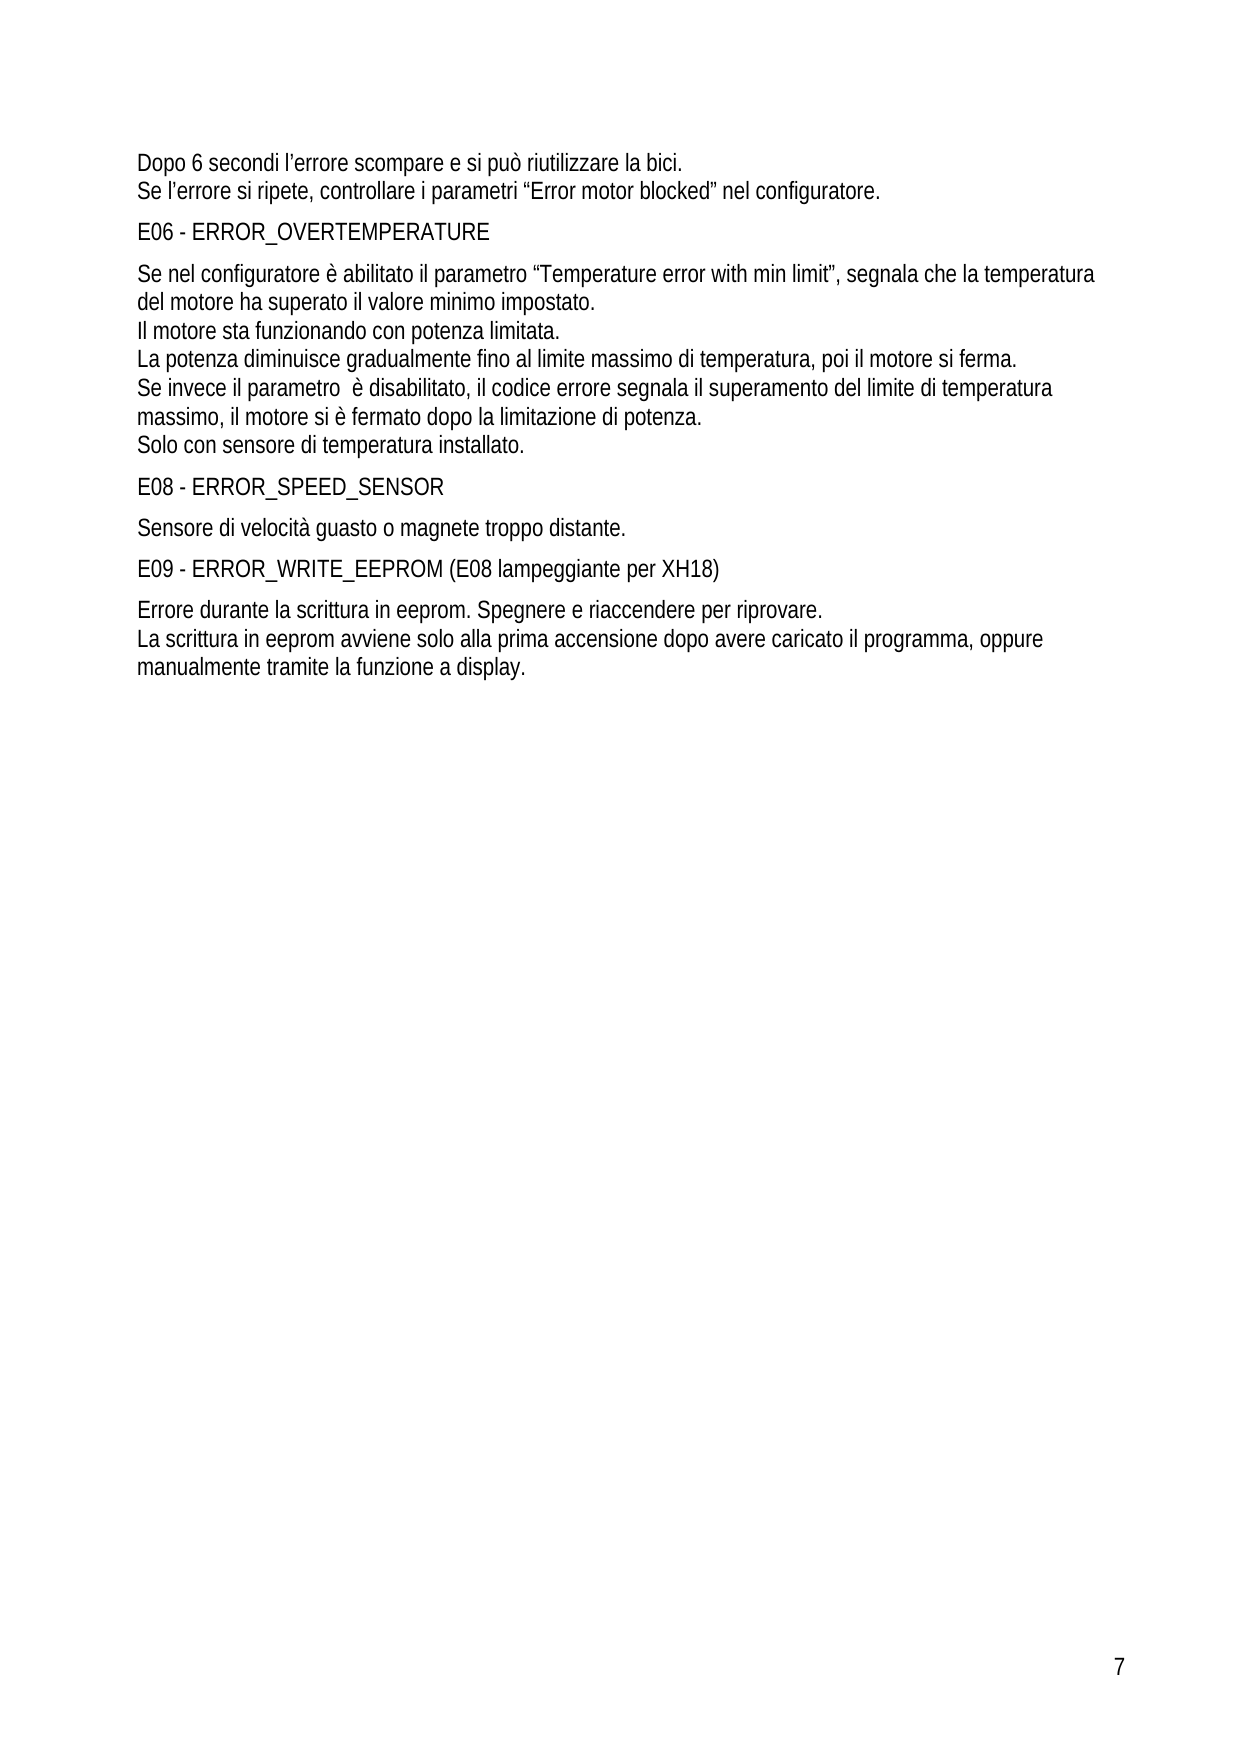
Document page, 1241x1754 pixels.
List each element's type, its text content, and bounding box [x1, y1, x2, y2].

text La scrittura in eeprom avviene solo alla prima accensione dopo avere caricato il programma, oppure manualmente tramite la funzione a display. [137, 624, 1125, 681]
text Se l’errore si ripete, controllare i parametri “Error motor blocked” nel configuratore. [137, 176, 1125, 205]
text Solo con sensore di temperatura installato. [137, 430, 1125, 459]
text E08 - ERROR_SPEED_SENSOR [137, 472, 1125, 500]
text E06 - ERROR_OVERTEMPERATURE [137, 217, 1125, 246]
text La potenza diminuisce gradualmente fino al limite massimo di temperatura, poi il motore si ferma. [137, 344, 1125, 373]
text Se nel configuratore è abilitato il parametro “Temperature error with min limit”, segnala che la temperatura del motore ha superato il valore minimo impostato. [137, 258, 1125, 316]
text Dopo 6 secondi l’errore scompare e si può riutilizzare la bici. [137, 148, 1125, 176]
text Errore durante la scrittura in eeprom. Spegnere e riaccendere per riprovare. [137, 595, 1125, 624]
text Se invece il parametro è disabilitato, il codice errore segnala il superamento del limite di temperatura massimo, il motore si è fermato dopo la limitazione di potenza. [137, 373, 1125, 430]
text E09 - ERROR_WRITE_EEPROM (E08 lampeggiante per XH18) [137, 554, 1125, 582]
text Il motore sta funzionando con potenza limitata. [137, 316, 1125, 344]
text Sensore di velocità guasto o magnete troppo distante. [137, 513, 1125, 541]
